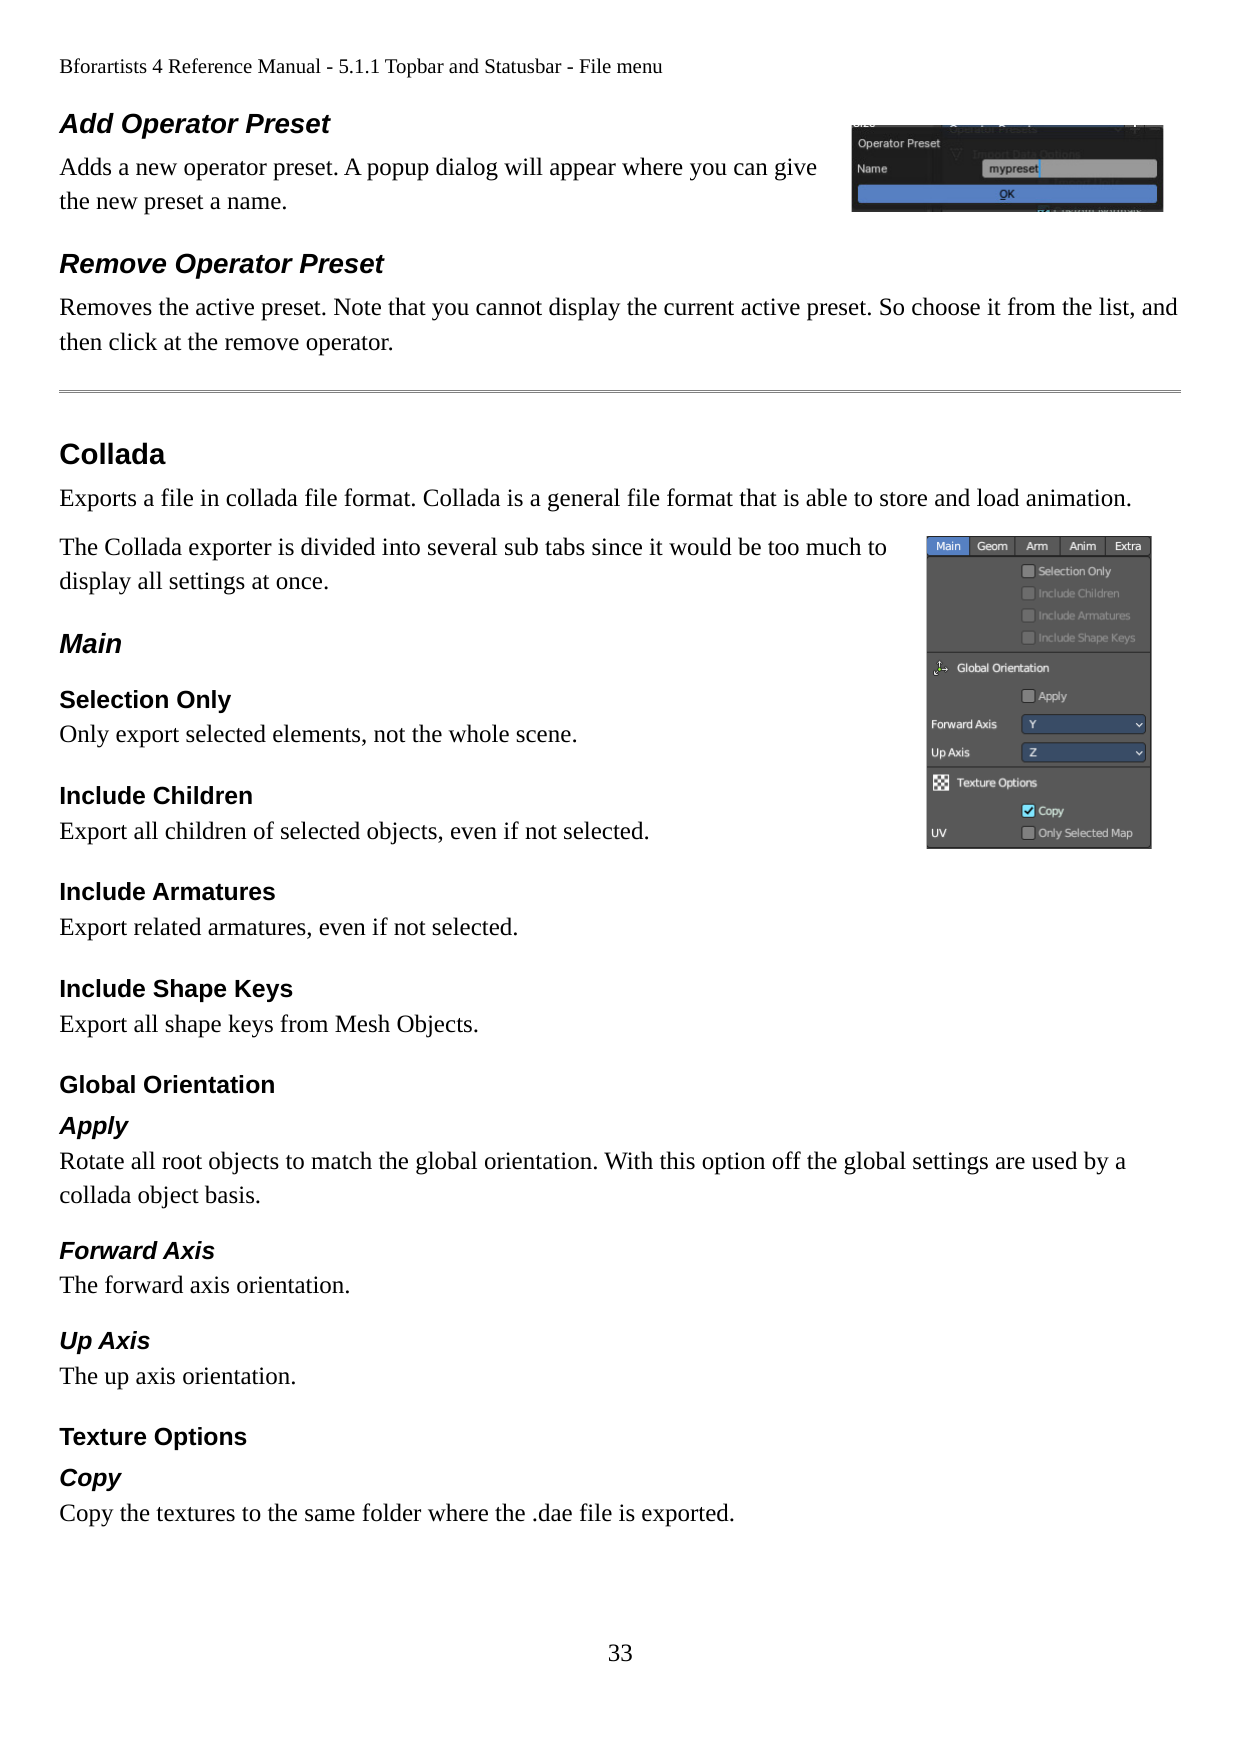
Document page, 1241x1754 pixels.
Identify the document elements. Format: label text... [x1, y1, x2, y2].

text Adds a new operator preset. A popup dialog will appear where you can give the new preset a name. [59, 152, 1181, 215]
subtitle Remove Operator Preset [59, 248, 1181, 280]
text Removes the active preset. Note that you cannot display the current active preset. So choose it from the list, and then click at the remove operator. [59, 292, 1181, 356]
subtitle Apply [59, 1111, 1181, 1140]
subtitle [1152, 685, 1181, 713]
text Rotate all root objects to match the global orientation. With this option off the global settings are used by a collada object basis. [59, 1146, 1181, 1209]
text Exports a file in collada file format. Collada is a general file format that is able to store and load animation. [59, 483, 1181, 512]
subtitle Main [59, 628, 926, 660]
subtitle Up Axis [59, 1326, 1181, 1354]
text The Collada exporter is divided into several sub tabs since it would be too much to display all settings at once. [59, 532, 1181, 595]
subtitle Forward Axis [59, 1236, 1181, 1264]
picture [926, 536, 1152, 849]
text Export related armatures, even if not selected. [59, 912, 1181, 941]
subtitle Include Children [59, 781, 926, 810]
text Export all shape keys from Mesh Objects. [59, 1009, 1181, 1037]
subtitle Selection Only [59, 685, 926, 713]
subtitle [1152, 781, 1181, 810]
text The forward axis orientation. [59, 1271, 1181, 1299]
text Only export selected elements, not the whole scene. [59, 719, 926, 748]
subtitle Copy [59, 1463, 1181, 1492]
subtitle Include Armatures [59, 877, 1181, 906]
picture [851, 125, 1164, 212]
subtitle Collada [59, 437, 1181, 470]
text Export all children of selected objects, even if not selected. [59, 816, 926, 845]
text Copy the textures to the same folder where the .dae file is exported. [59, 1498, 1181, 1527]
text The up axis orientation. [59, 1361, 1181, 1389]
subtitle Texture Options [59, 1422, 1181, 1451]
subtitle Include Shape Keys [59, 974, 1181, 1002]
subtitle Add Operator Preset [59, 107, 1181, 139]
subtitle Global Orientation [59, 1070, 1181, 1099]
subtitle [1152, 628, 1181, 660]
